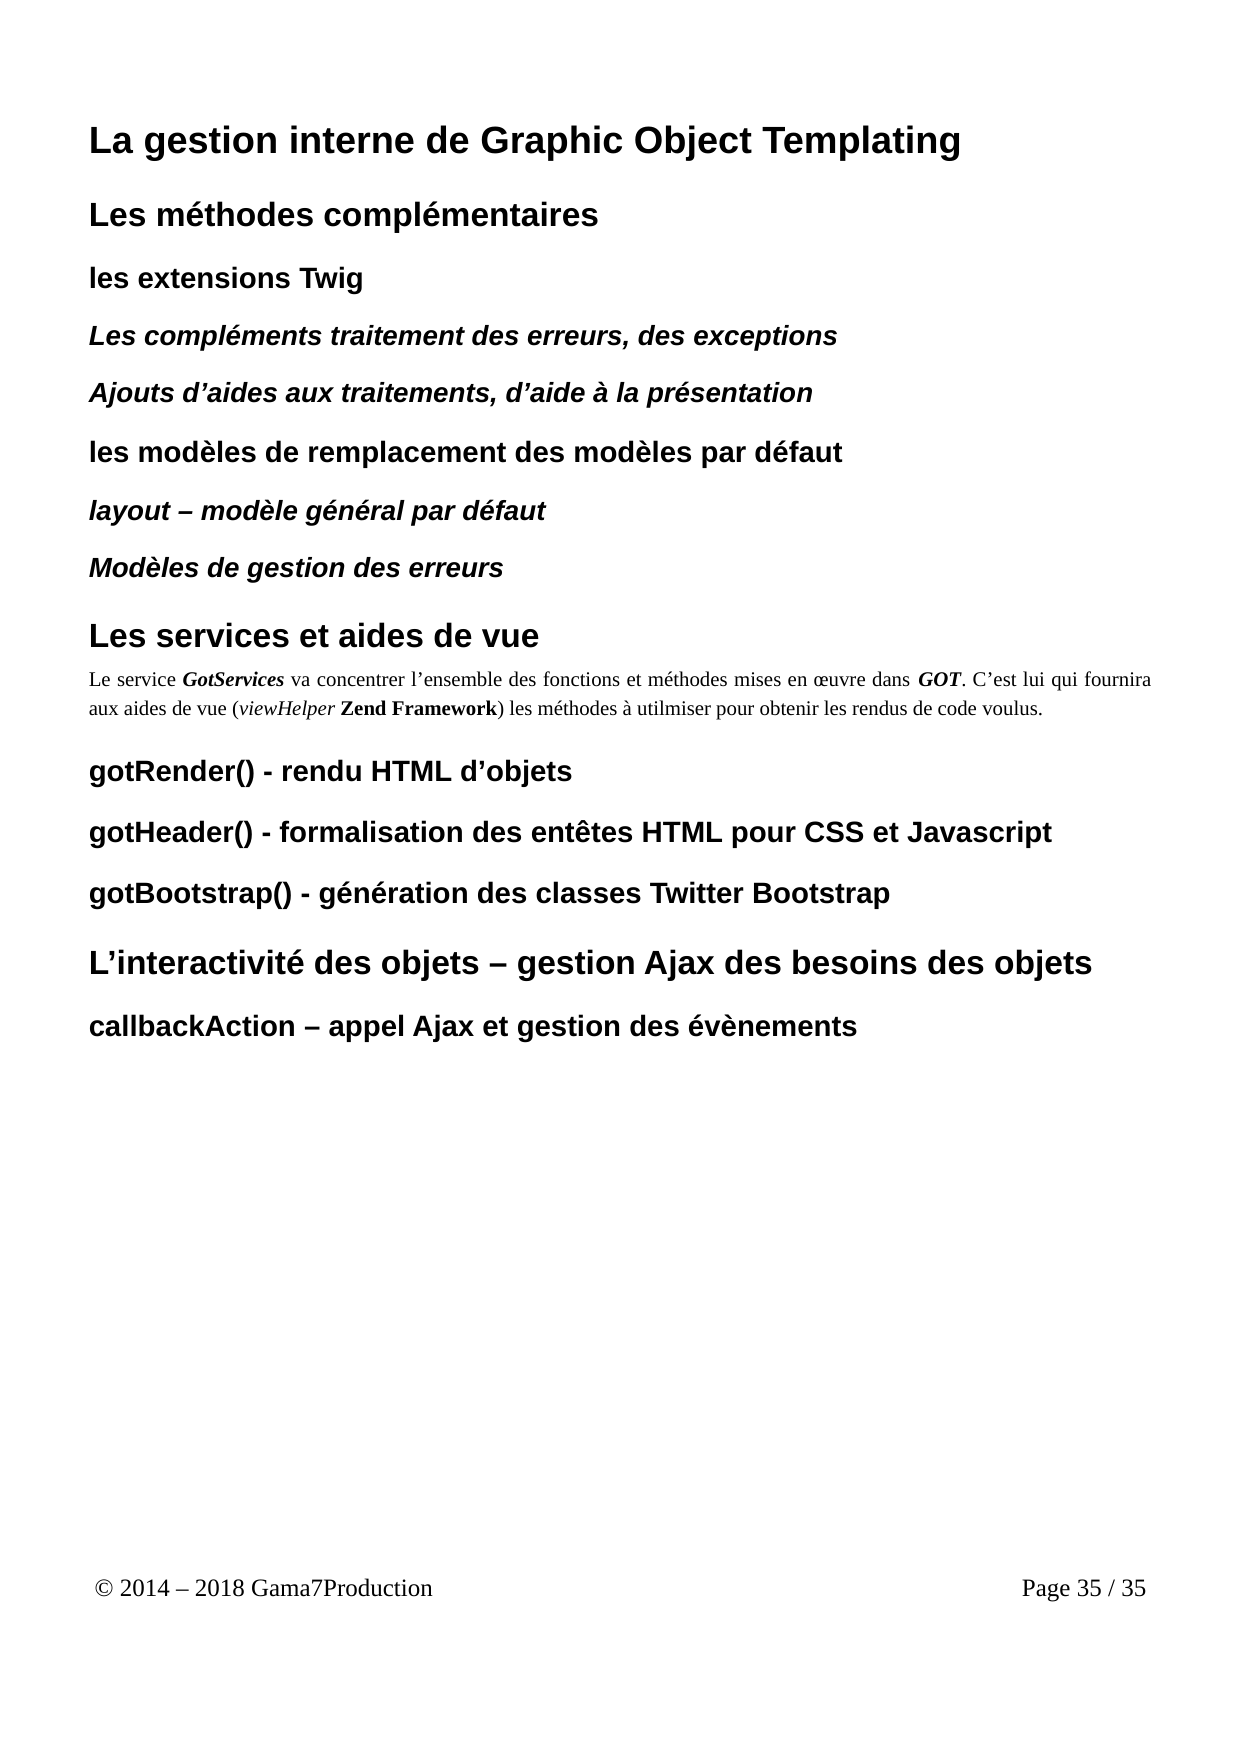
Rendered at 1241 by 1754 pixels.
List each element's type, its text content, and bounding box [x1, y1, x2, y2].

subtitle La gestion interne de Graphic Object Templating [88, 118, 1152, 162]
text Le service GotServices va concentrer l’ensemble des fonctions et méthodes mises en œuvre dans GOT. C’est lui qui fournira aux aides de vue (viewHelper Zend Framework) les méthodes à utilmiser pour obtenir les rendus de code voulus. [88, 667, 1152, 720]
subtitle les extensions Twig [88, 261, 1152, 294]
subtitle L’interactivité des objets – gestion Ajax des besoins des objets [88, 943, 1152, 982]
subtitle Modèles de gestion des erreurs [88, 551, 1152, 583]
subtitle Les compléments traitement des erreurs, des exceptions [88, 319, 1152, 351]
subtitle Les services et aides de vue [88, 616, 1152, 655]
subtitle les modèles de remplacement des modèles par défaut [88, 435, 1152, 469]
subtitle gotBootstrap() - génération des classes Twitter Bootstrap [88, 876, 1152, 910]
subtitle callbackAction – appel Ajax et gestion des évènements [88, 1009, 1152, 1042]
subtitle gotRender() - rendu HTML d’objets [88, 754, 1152, 788]
subtitle Ajouts d’aides aux traitements, d’aide à la présentation [88, 376, 1152, 408]
subtitle layout – modèle général par défaut [88, 494, 1152, 526]
subtitle Les méthodes complémentaires [88, 195, 1152, 234]
subtitle gotHeader() - formalisation des entêtes HTML pour CSS et Javascript [88, 815, 1152, 849]
